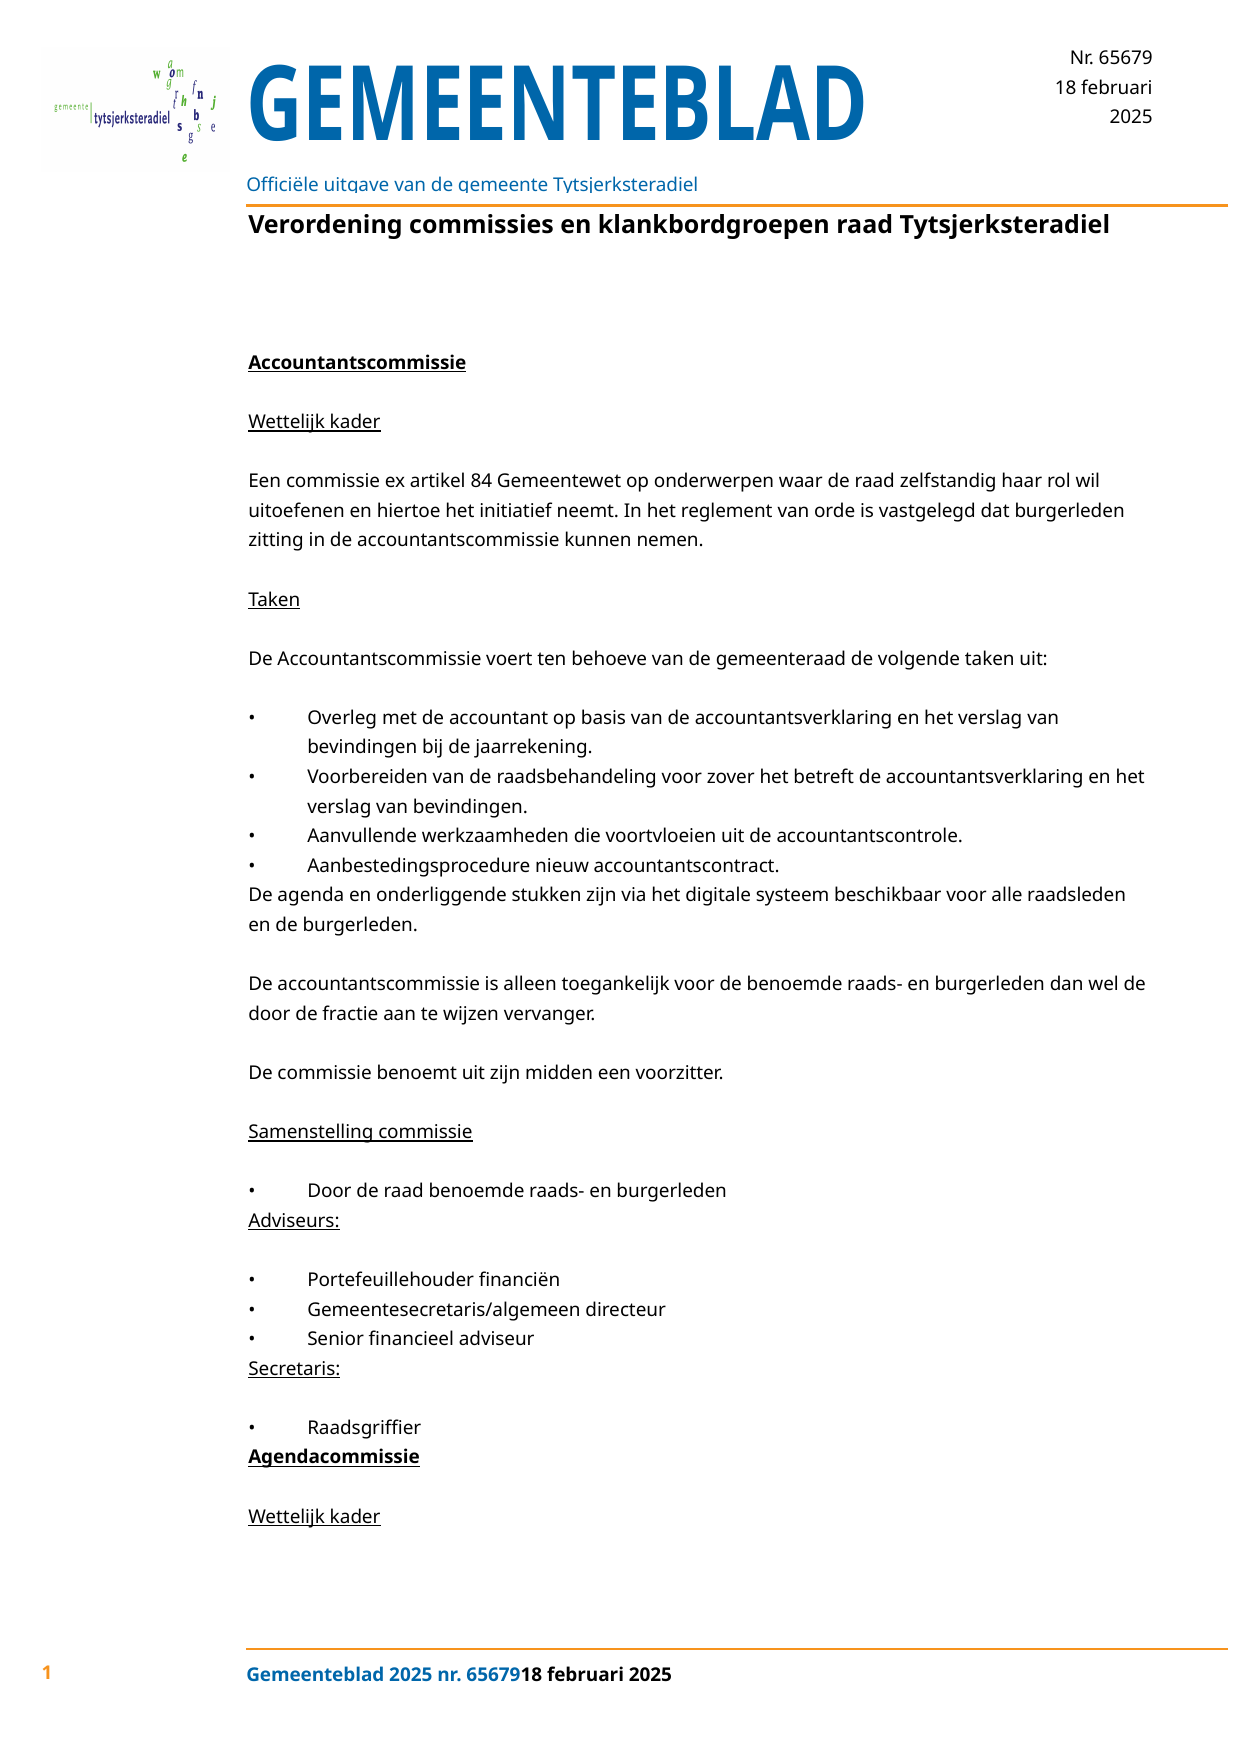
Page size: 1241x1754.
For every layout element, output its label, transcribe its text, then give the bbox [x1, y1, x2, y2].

text Accountantscommissie [248, 349, 1152, 375]
list Overleg met de accountant op basis van de accountantsverklaring en het verslag van bevindingen bij de jaarrekening. [248, 704, 1152, 759]
text De Accountantscommissie voert ten behoeve van de gemeenteraad de volgende taken uit: [248, 645, 1152, 671]
text Een commissie ex artikel 84 Gemeentewet op onderwerpen waar de raad zelfstandig haar rol wil uitoefenen en hiertoe het initiatief neemt. In het reglement van orde is vastgelegd dat burgerleden zitting in de accountantscommissie kunnen nemen. [248, 467, 1152, 552]
text Agendacommissie [248, 1444, 1152, 1469]
text De commissie benoemt uit zijn midden een voorzitter. [248, 1059, 1152, 1085]
text De accountantscommissie is alleen toegankelijk voor de benoemde raads- en burgerleden dan wel de door de fractie aan te wijzen vervanger. [248, 970, 1152, 1026]
list Portefeuillehouder financiën [248, 1266, 1152, 1292]
list Aanvullende werkzaamheden die voortvloeien uit de accountantscontrole. [248, 822, 1152, 848]
picture [41, 47, 231, 172]
text Adviseurs: [248, 1207, 1152, 1233]
list Senior financieel adviseur [248, 1325, 1152, 1351]
text Wettelijk kader [248, 408, 1152, 434]
text Verordening commissies en klankbordgroepen raad Tytsjerksteradiel [248, 207, 1152, 241]
text Samenstelling commissie [248, 1118, 1152, 1144]
list Aanbestedingsprocedure nieuw accountantscontract. [248, 852, 1152, 878]
list Voorbereiden van de raadsbehandeling voor zover het betreft de accountantsverklaring en het verslag van bevindingen. [248, 763, 1152, 819]
list Raadsgriffier [248, 1414, 1152, 1440]
text Wettelijk kader [248, 1503, 1152, 1529]
text De agenda en onderliggende stukken zijn via het digitale systeem beschikbaar voor alle raadsleden en de burgerleden. [248, 882, 1152, 937]
text Secretaris: [248, 1355, 1152, 1381]
list Gemeentesecretaris/algemeen directeur [248, 1296, 1152, 1322]
list Door de raad benoemde raads- en burgerleden [248, 1177, 1152, 1203]
text Taken [248, 586, 1152, 612]
